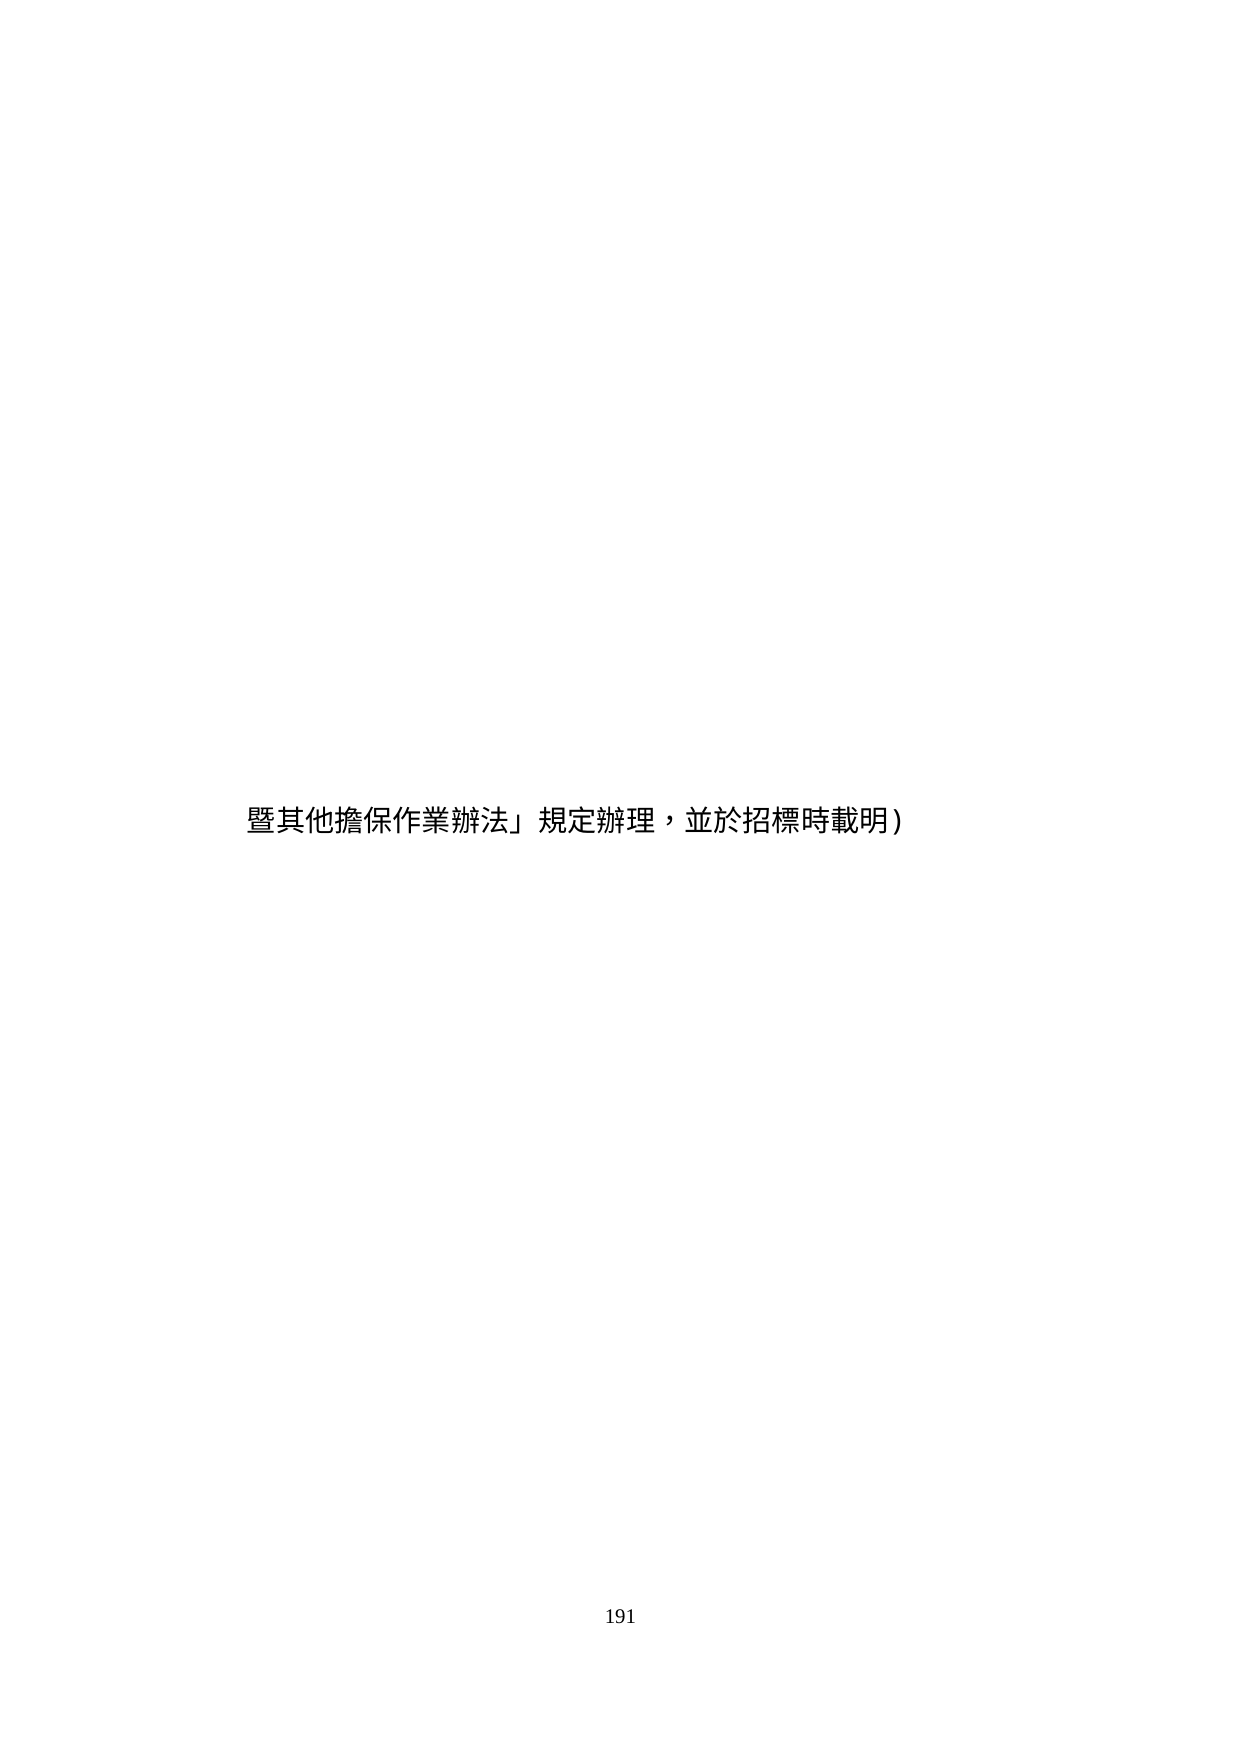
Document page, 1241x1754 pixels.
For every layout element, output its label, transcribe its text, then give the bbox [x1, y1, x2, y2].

text 暨其他擔保作業辦法」規定辦理，並於招標時載明) [246, 777, 1053, 839]
